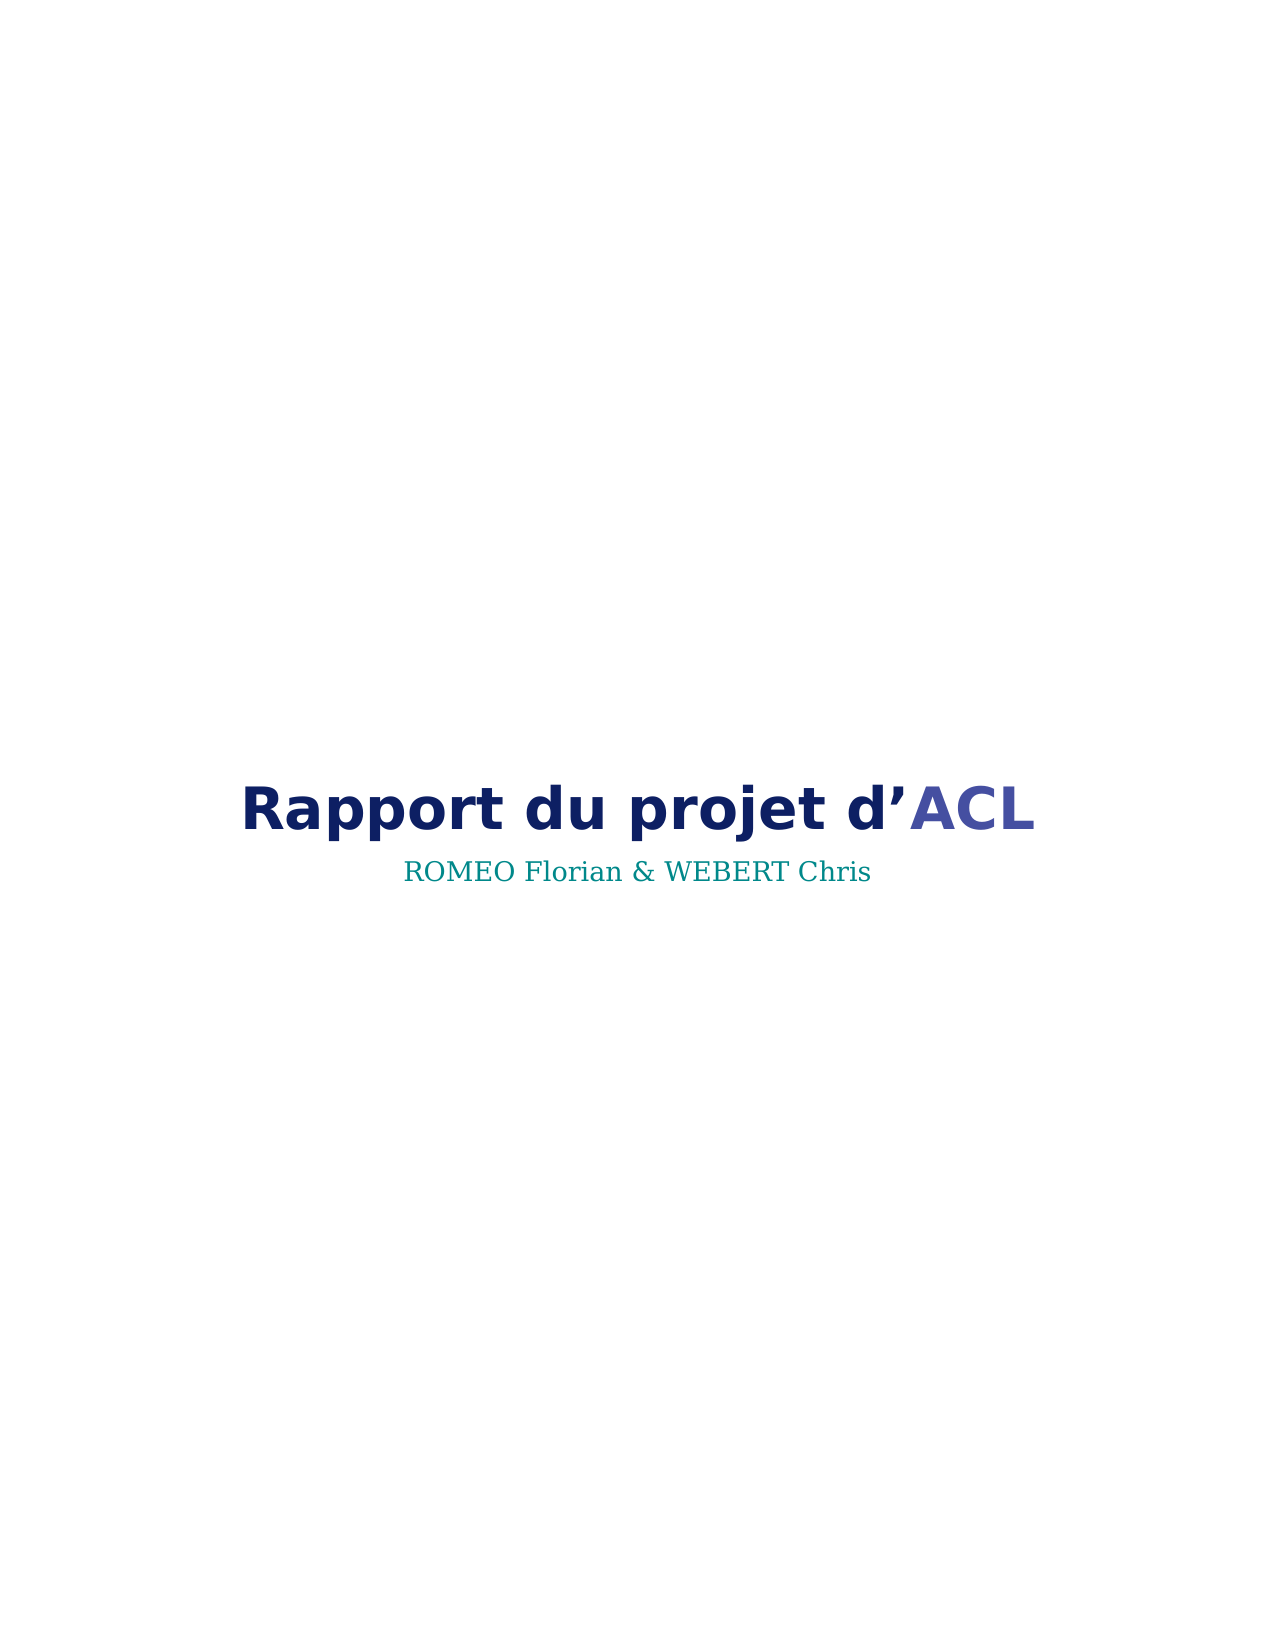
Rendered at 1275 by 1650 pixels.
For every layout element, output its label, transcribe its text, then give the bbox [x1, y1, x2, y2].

text ROMEO Florian & WEBERT Chris [118, 856, 1157, 888]
title Rapport du projet d’ACL [118, 776, 1157, 843]
